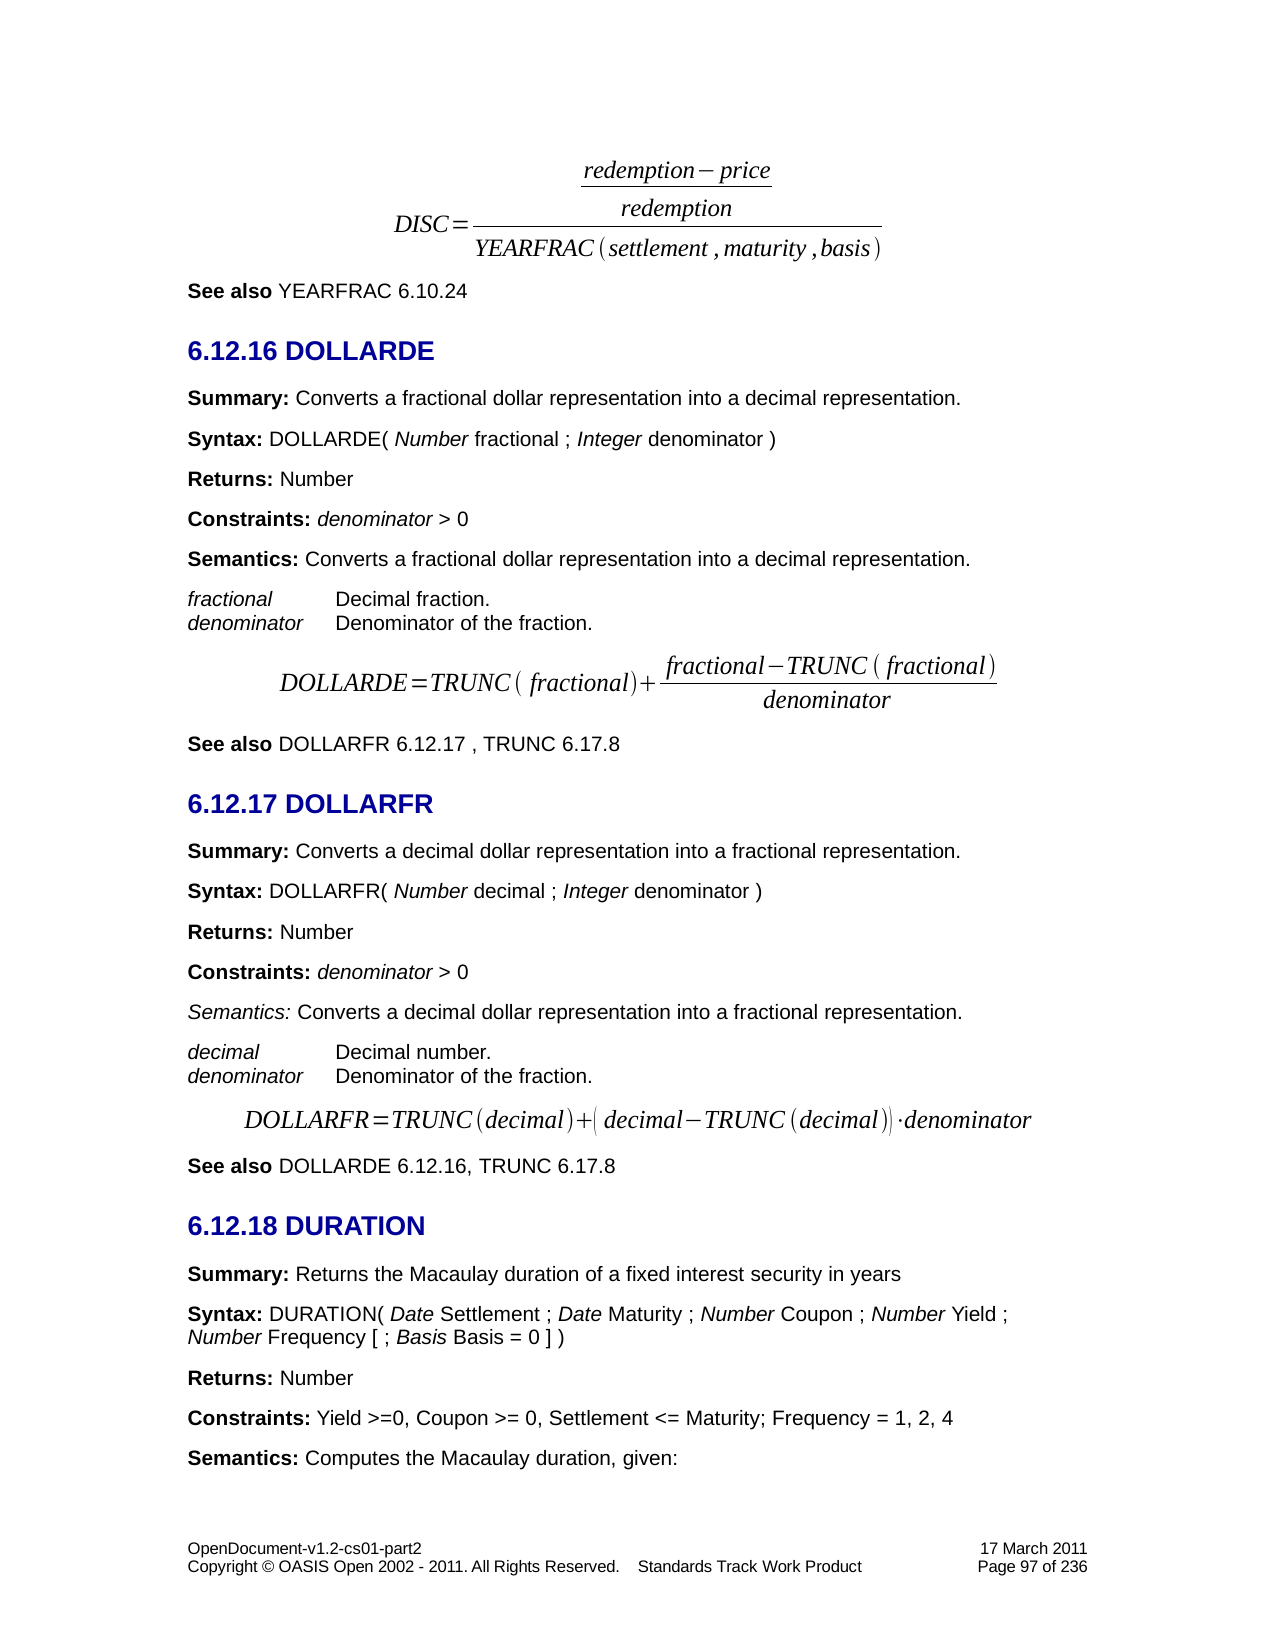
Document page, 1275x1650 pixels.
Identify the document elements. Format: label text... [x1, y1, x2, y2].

subtitle DOLLARFR [187, 789, 1088, 819]
text Returns: Number [187, 1366, 1088, 1389]
text Constraints: Yield >=0, Coupon >= 0, Settlement <= Maturity; Frequency = 1, 2, 4 [187, 1406, 1088, 1430]
subtitle DURATION [187, 1211, 1088, 1241]
text Semantics: Converts a decimal dollar representation into a fractional representation. [187, 1001, 1088, 1024]
text Returns: Number [187, 920, 1088, 944]
subtitle DOLLARDE [187, 336, 1088, 366]
text Summary: Converts a fractional dollar representation into a decimal representation. [187, 387, 1088, 410]
text Constraints: denominator > 0 [187, 507, 1088, 531]
text decimal Decimal number. denominator Denominator of the fraction. [187, 1041, 1088, 1088]
text Summary: Converts a decimal dollar representation into a fractional representation. [187, 840, 1088, 863]
text Syntax: DOLLARDE( Number fractional ; Integer denominator ) [187, 427, 1088, 451]
text See also YEARFRAC 6.10.24 [187, 279, 1088, 303]
text Summary: Returns the Macaulay duration of a fixed interest security in years [187, 1262, 1088, 1286]
text Semantics: Converts a fractional dollar representation into a decimal representation. [187, 548, 1088, 571]
text fractional Decimal fraction. denominator Denominator of the fraction. [187, 588, 1088, 635]
text Semantics: Computes the Macaulay duration, given: [187, 1446, 1088, 1470]
text Returns: Number [187, 467, 1088, 491]
text See also DOLLARDE 6.12.16, TRUNC 6.17.8 [187, 1154, 1088, 1178]
text Syntax: DURATION( Date Settlement ; Date Maturity ; Number Coupon ; Number Yield ; Number Frequency [ ; Basis Basis = 0 ] ) [187, 1302, 1088, 1349]
text Syntax: DOLLARFR( Number decimal ; Integer denominator ) [187, 880, 1088, 903]
text See also DOLLARFR 6.12.17 , TRUNC 6.17.8 [187, 732, 1088, 756]
text Constraints: denominator > 0 [187, 960, 1088, 984]
